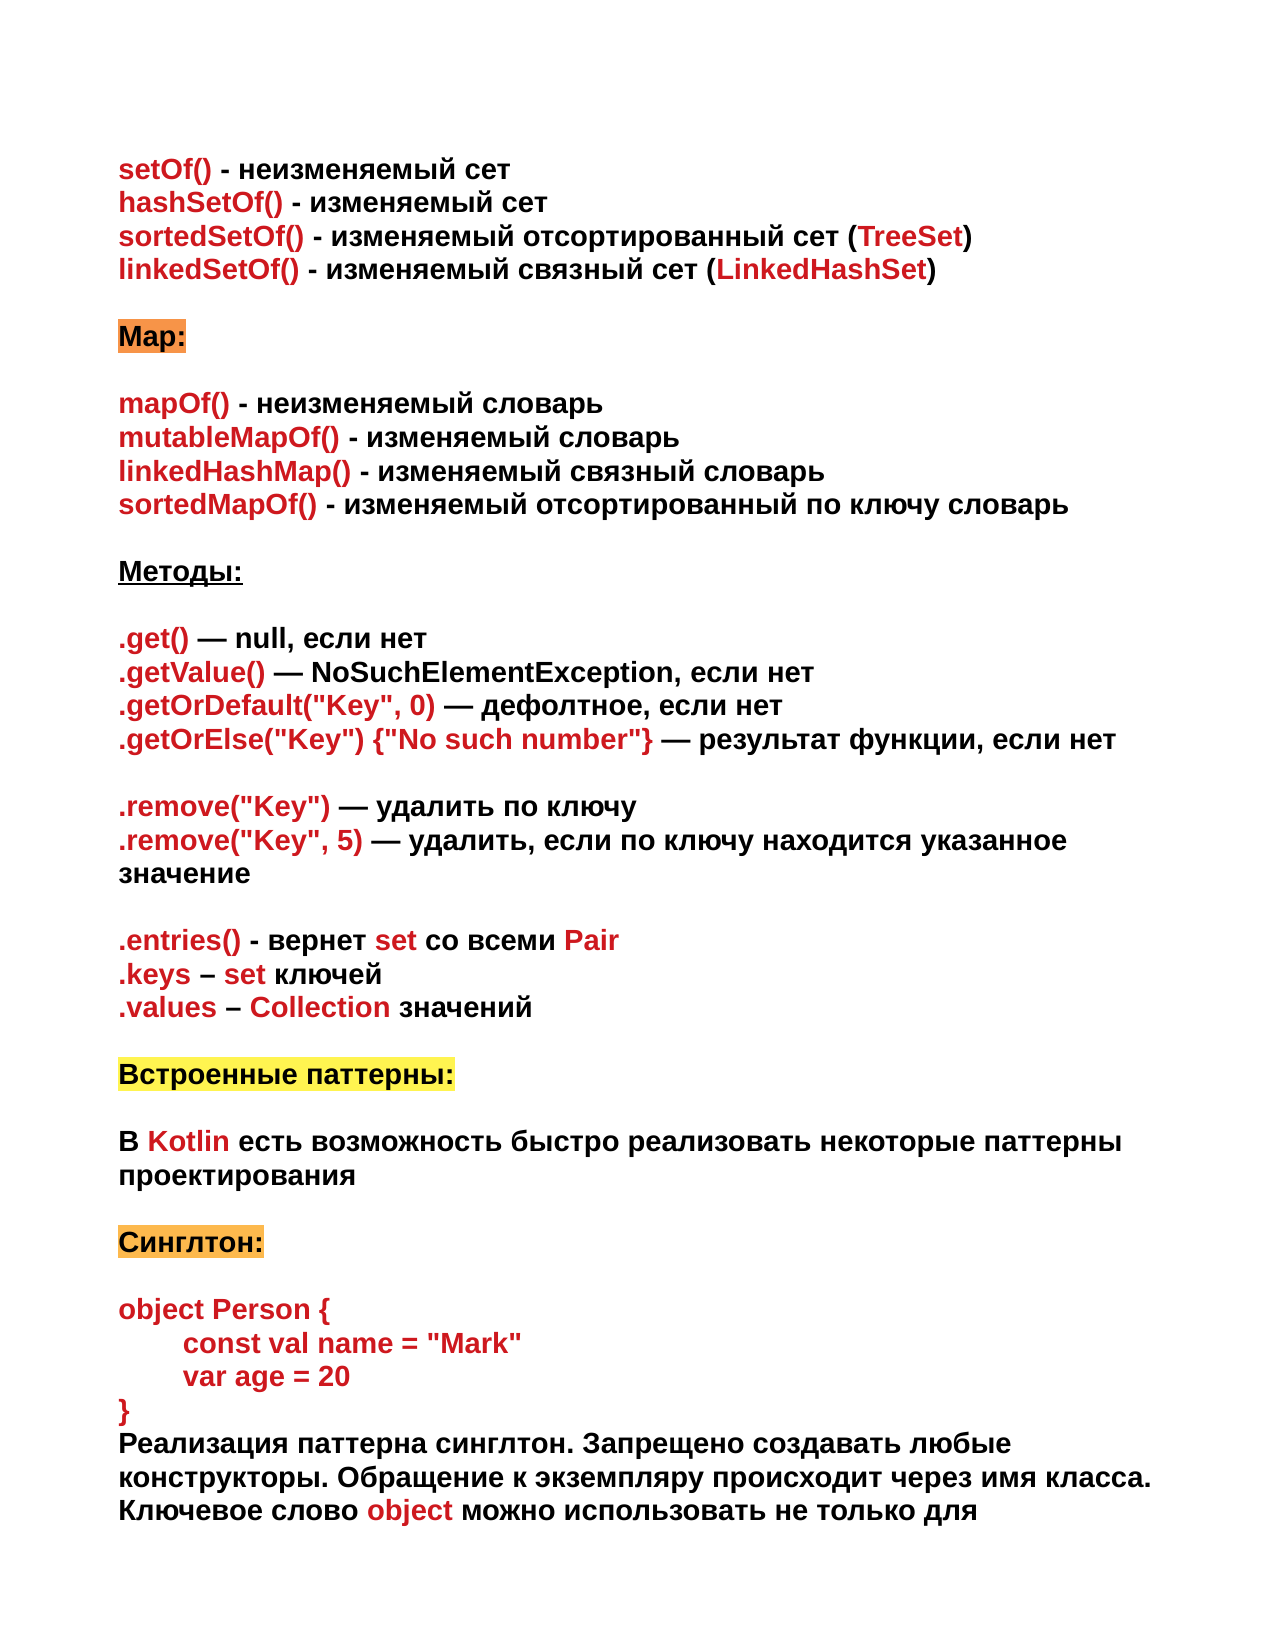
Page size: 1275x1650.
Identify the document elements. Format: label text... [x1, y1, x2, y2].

text mapOf() - неизменяемый словарь [118, 386, 1157, 420]
text Встроенные паттерны: [118, 1057, 1157, 1091]
text .remove("Key", 5) — удалить, если по ключу находится указанное значение [118, 822, 1157, 889]
text hashSetOf() - изменяемый сет [118, 185, 1157, 219]
text .getOrDefault("Key", 0) — дефолтное, если нет [118, 688, 1157, 722]
text Методы: [118, 554, 1157, 588]
text .keys – set ключей [118, 957, 1157, 990]
text .getValue() — NoSuchElementException, если нет [118, 655, 1157, 688]
text } [118, 1393, 1157, 1426]
text Map: [118, 319, 1157, 353]
text .remove("Key") — удалить по ключу [118, 789, 1157, 822]
text .entries() - вернет set со всеми Pair [118, 923, 1157, 957]
text linkedHashMap() - изменяемый связный словарь [118, 453, 1157, 487]
text object Person { [118, 1292, 1157, 1326]
text mutableMapOf() - изменяемый словарь [118, 420, 1157, 453]
text .getOrElse("Key") {"No such number"} — результат функции, если нет [118, 722, 1157, 755]
text .values – Collection значений [118, 990, 1157, 1024]
text Синглтон: [118, 1225, 1157, 1258]
text В Kotlin есть возможность быстро реализовать некоторые паттерны проектирования [118, 1124, 1157, 1191]
text .get() — null, если нет [118, 621, 1157, 655]
text sortedSetOf() - изменяемый отсортированный сет (TreeSet) [118, 219, 1157, 252]
text sortedMapOf() - изменяемый отсортированный по ключу словарь [118, 487, 1157, 521]
text const val name = "Mark" [118, 1326, 1157, 1359]
text var age = 20 [118, 1359, 1157, 1393]
text linkedSetOf() - изменяемый связный сет (LinkedHashSet) [118, 252, 1157, 286]
text Реализация паттерна синглтон. Запрещено создавать любые конструкторы. Обращение к экземпляру происходит через имя класса. Ключевое слово object можно использовать не только для [118, 1426, 1157, 1527]
text setOf() - неизменяемый сет [118, 152, 1157, 185]
